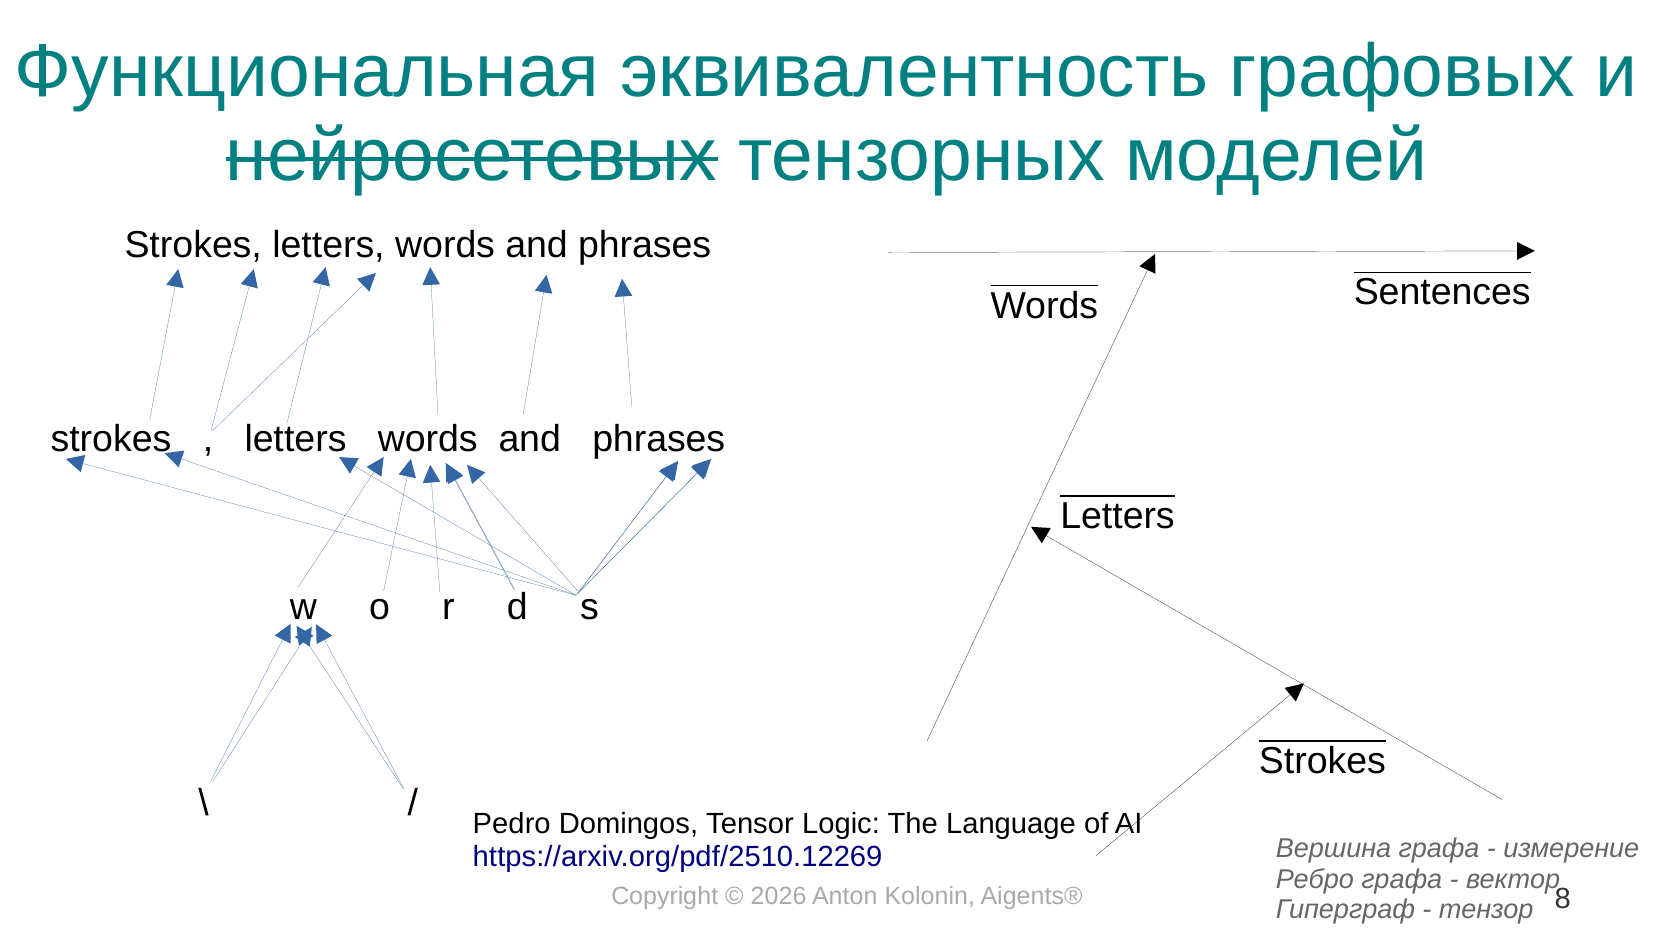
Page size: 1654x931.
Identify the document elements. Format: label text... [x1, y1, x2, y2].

text_box Strokes, letters, words and phrases [109, 215, 738, 273]
text_box strokes , letters words and phrases [35, 409, 752, 467]
text_box Strokes [1233, 731, 1401, 789]
text_box w o r d s [549, 578, 588, 594]
text_box w o r d s [530, 578, 566, 591]
text_box \ / [183, 773, 432, 831]
text_box Вершина графа - измерение Ребро графа - вектор Гиперграф - тензор [1261, 826, 1654, 931]
text_box w o r d s [275, 578, 614, 636]
text_box Sentences [1328, 262, 1547, 320]
text_box Функциональная эквивалентность графовых и нейросетевых тензорных моделей [0, 0, 1654, 226]
text_box Pedro Domingos, Tensor Logic: The Language of AI https://arxiv.org/pdf/2510.12269 [457, 799, 1179, 913]
text_box Letters [1035, 486, 1190, 544]
text_box Words [965, 276, 1113, 334]
